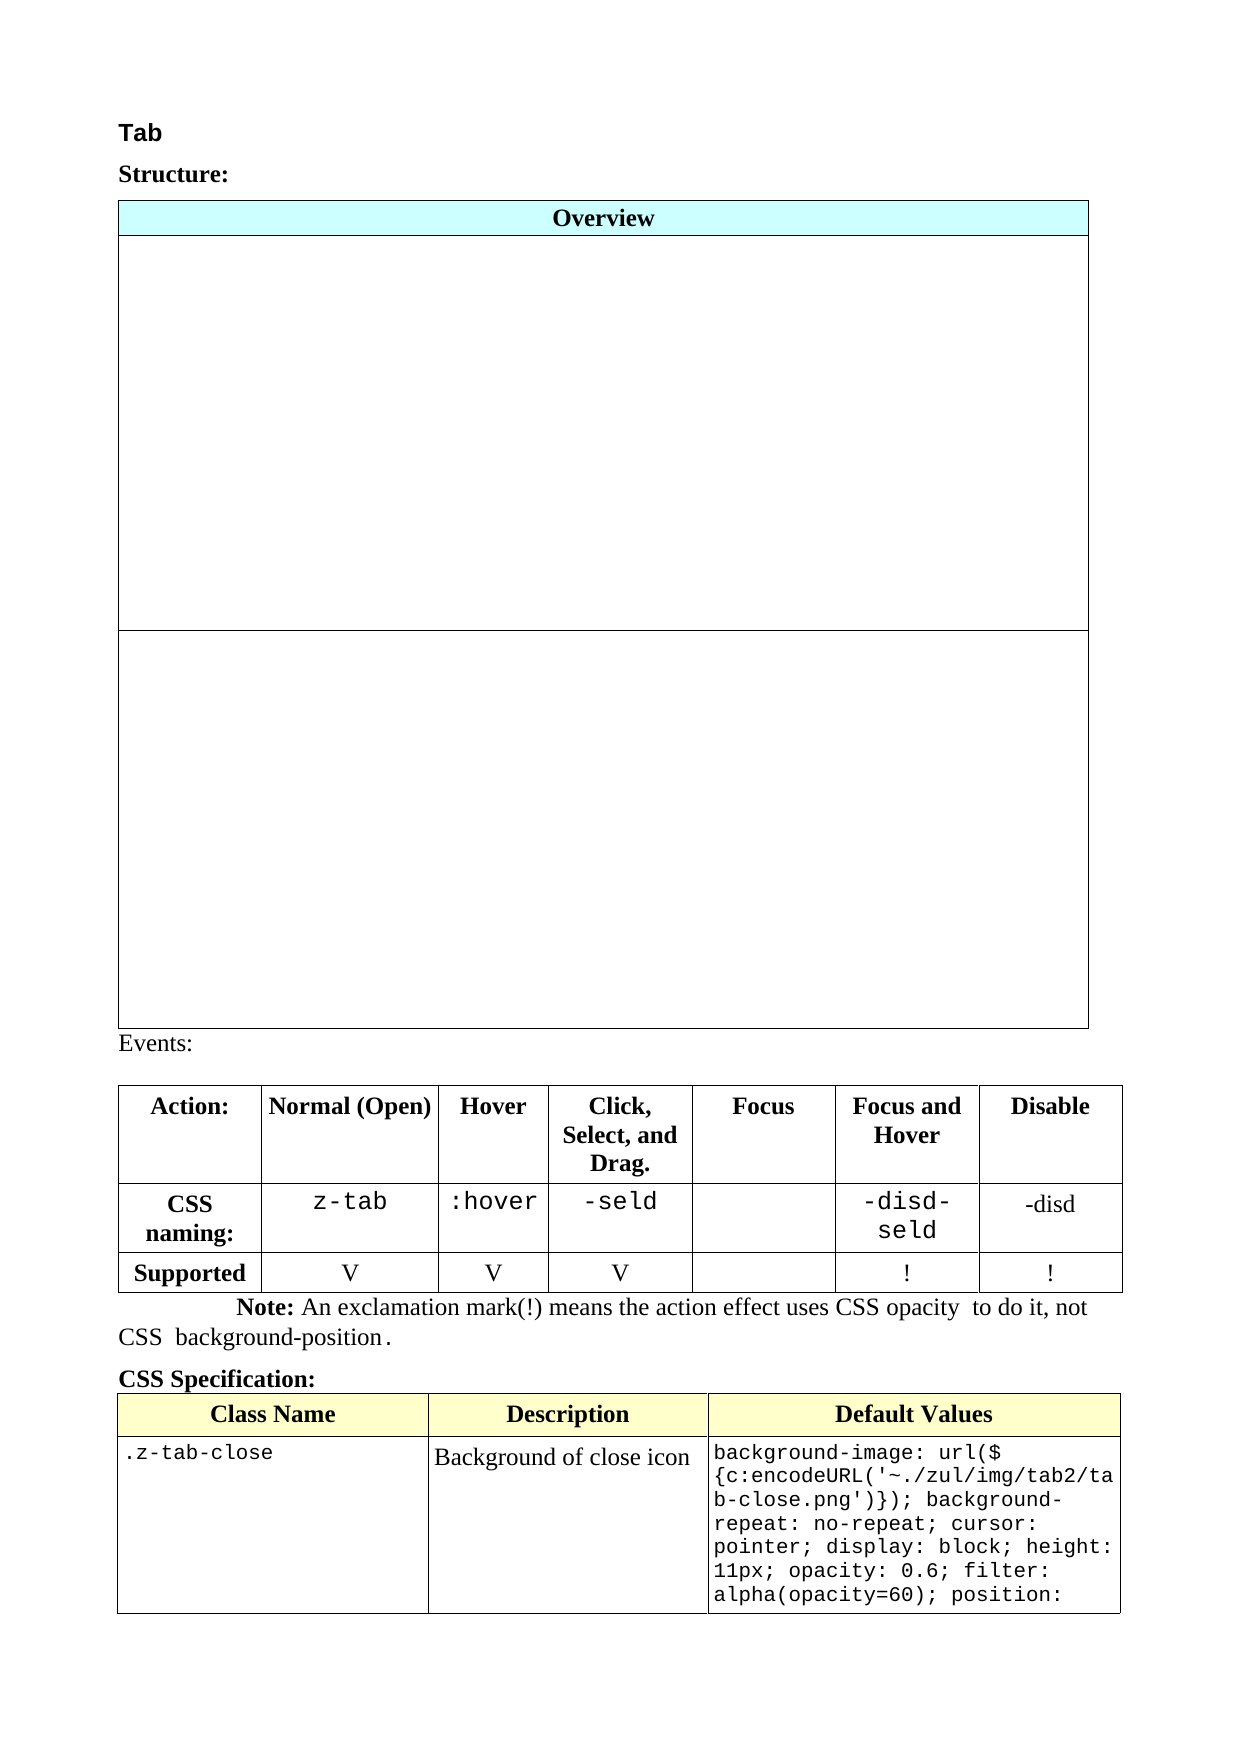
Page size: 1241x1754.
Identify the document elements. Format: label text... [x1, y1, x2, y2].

table_cell -seld [549, 1184, 692, 1252]
table_header Class Name [118, 1394, 428, 1436]
table_cell -disd-seld [836, 1184, 978, 1252]
table_cell ! [980, 1253, 1122, 1292]
text Structure: [118, 159, 1122, 188]
table_header Hover [439, 1086, 548, 1183]
table_header Default Values [709, 1394, 1120, 1436]
table_cell V [439, 1253, 548, 1292]
table_cell :hover [439, 1184, 548, 1252]
text Events: [118, 1028, 1122, 1085]
table_header Disable [980, 1086, 1122, 1183]
table_cell [119, 631, 1088, 1028]
table_header Click, Select, and Drag. [549, 1086, 692, 1183]
subtitle Tab [118, 118, 1122, 147]
table_header Action: [119, 1086, 261, 1183]
table_header Focus [693, 1086, 835, 1183]
table_header Description [429, 1394, 707, 1436]
table_cell background-image: url(${c:encodeURL('~./zul/img/tab2/tab-close.png')}); background-repeat: no-repeat; cursor: pointer; display: block; height: 11px; opacity: 0.6; filter: alpha(opacity=60); position: [709, 1437, 1120, 1613]
table_cell Supported [119, 1253, 261, 1292]
table_cell CSS naming: [119, 1184, 261, 1252]
table_header Overview [119, 201, 1088, 235]
text Note: An exclamation mark(!) means the action effect uses CSS opacity to do it, not CSS background-position. [118, 1293, 1122, 1352]
table_cell z-tab [262, 1184, 438, 1252]
table_cell [693, 1184, 835, 1252]
table_cell ! [836, 1253, 978, 1292]
text CSS Specification: [118, 1364, 1122, 1393]
table_cell Background of close icon [429, 1437, 707, 1613]
table_cell [693, 1253, 835, 1292]
table_cell V [262, 1253, 438, 1292]
table_cell V [549, 1253, 692, 1292]
table_cell .z-tab-close [118, 1437, 428, 1613]
table_cell -disd [980, 1184, 1122, 1252]
table_header Focus and Hover [836, 1086, 978, 1183]
table_cell [119, 236, 1088, 630]
table_header Normal (Open) [262, 1086, 438, 1183]
